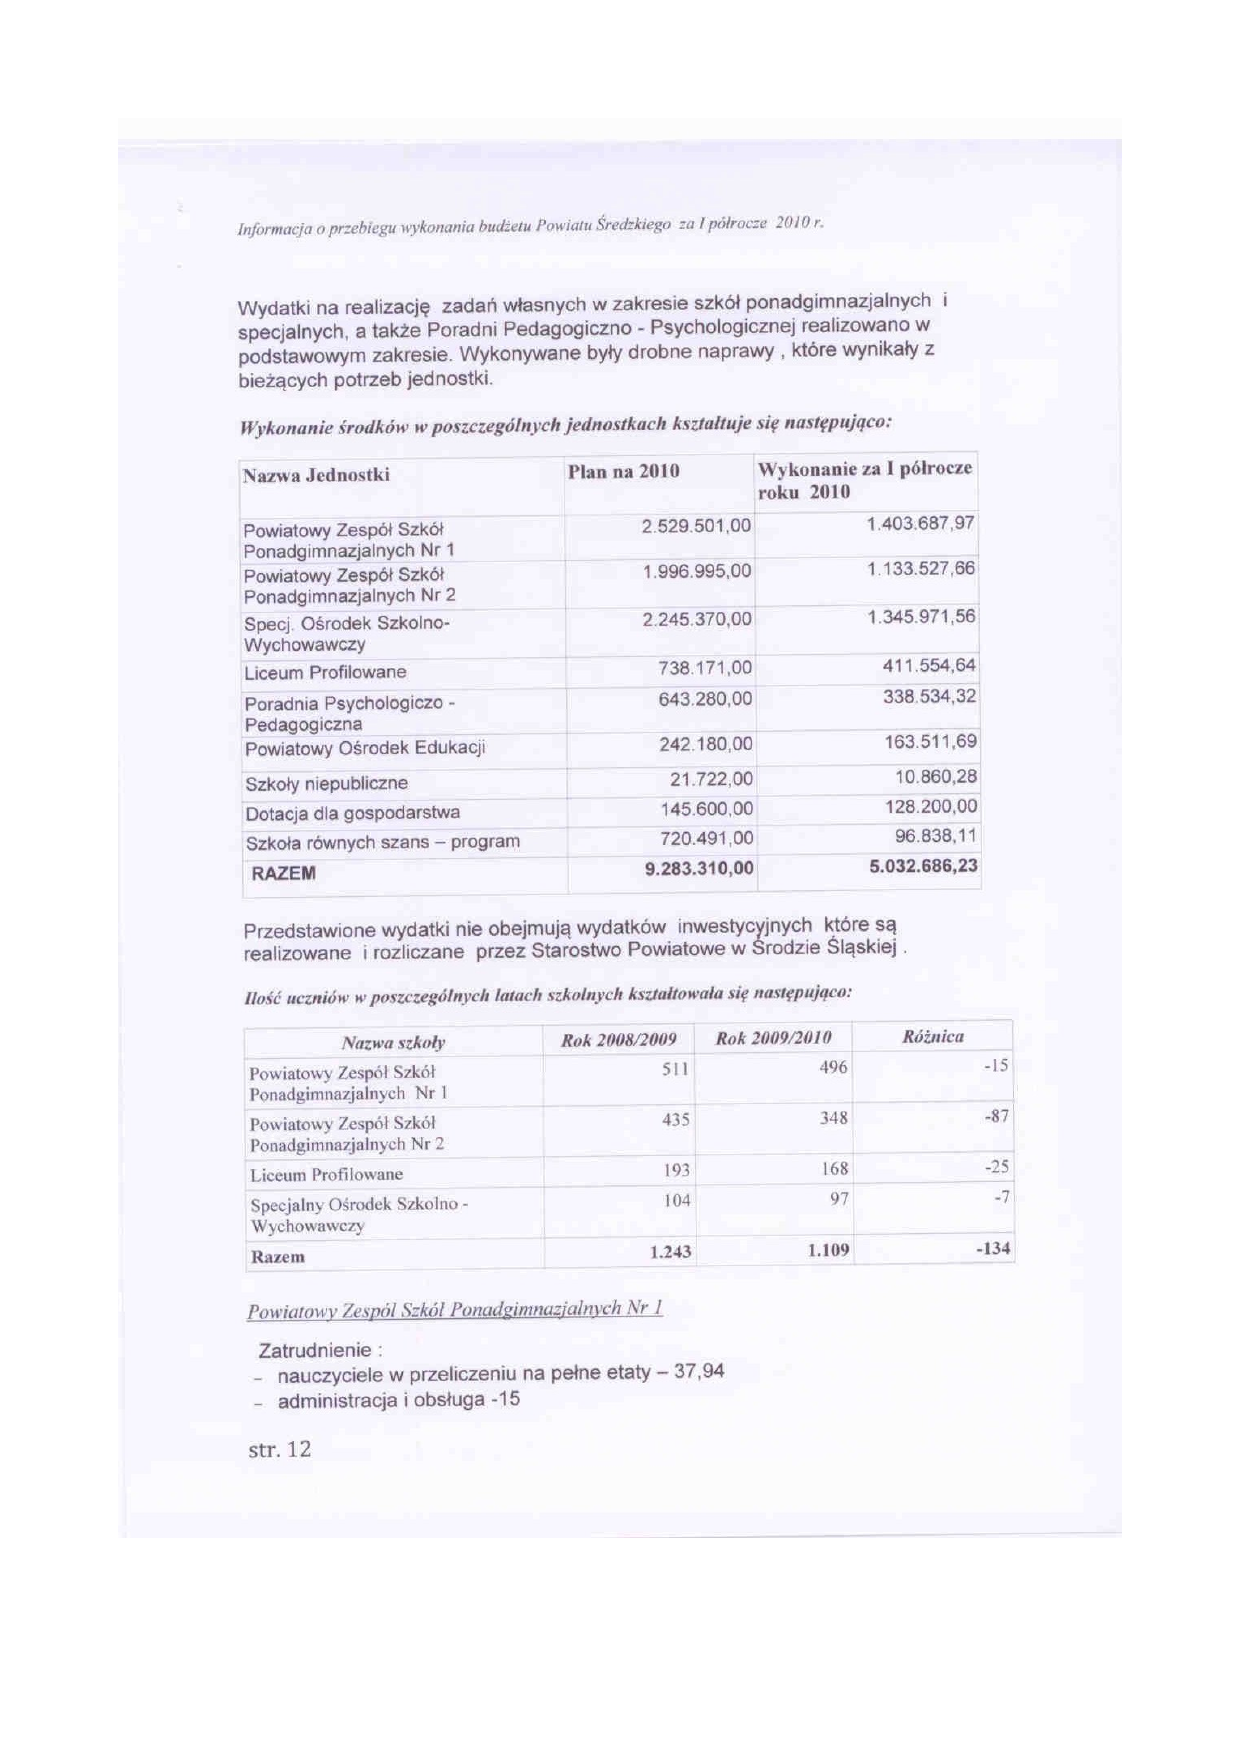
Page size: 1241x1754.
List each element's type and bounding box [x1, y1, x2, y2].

picture [118, 118, 1122, 1538]
